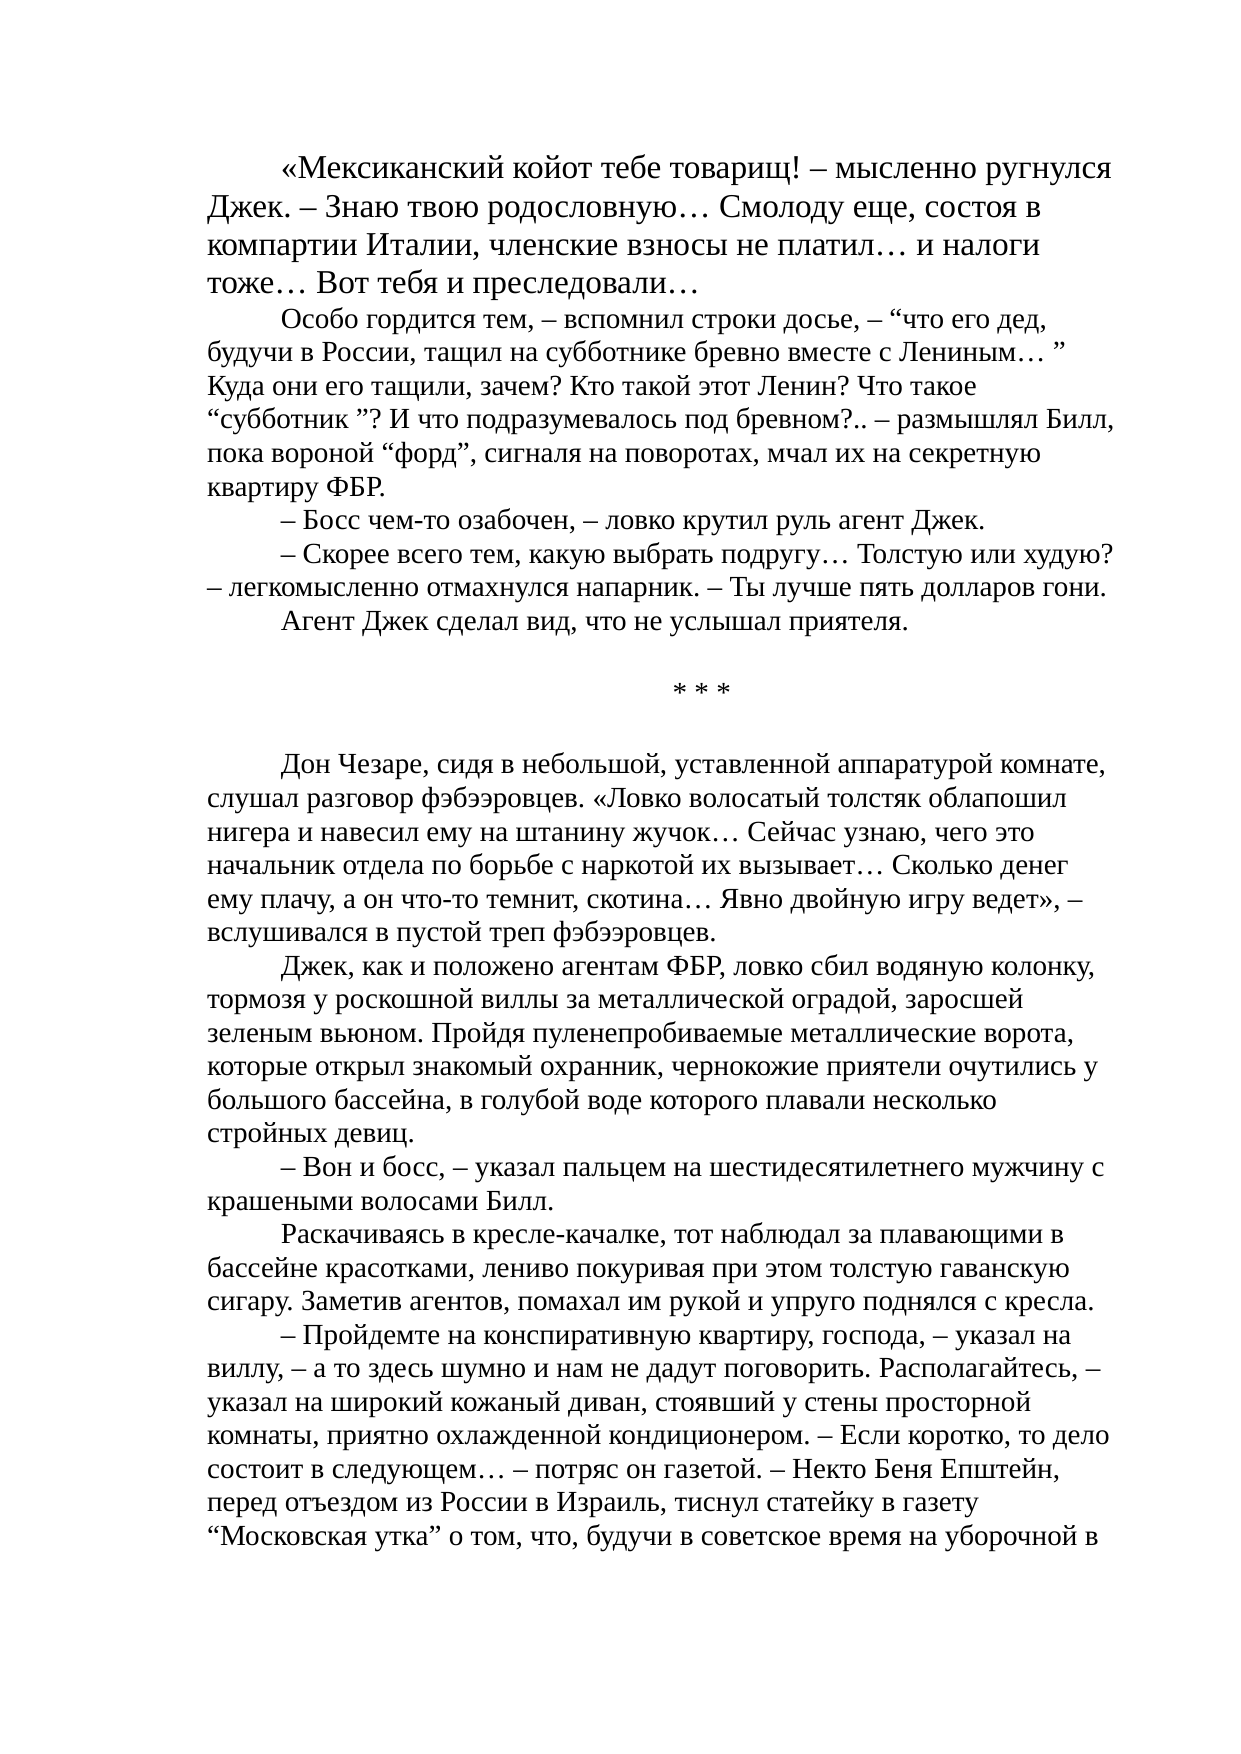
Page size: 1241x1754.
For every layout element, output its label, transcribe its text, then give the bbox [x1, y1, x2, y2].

text Особо гордится тем, – вспомнил строки досье, – “что его дед, будучи в России, тащил на субботнике бревно вместе с Лениным… ” Куда они его тащили, зачем? Кто такой этот Ленин? Что такое “субботник ”? И что подразумевалось под бревном?.. – размышлял Билл, пока вороной “форд”, сигналя на поворотах, мчал их на секретную квартиру ФБР. [207, 301, 1122, 502]
text – Пройдемте на конспиративную квартиру, господа, – указал на виллу, – а то здесь шумно и нам не дадут поговорить. Располагайтесь, – указал на широкий кожаный диван, стоявший у стены просторной комнаты, приятно охлажденной кондиционером. – Если коротко, то дело состоит в следующем… – потряс он газетой. – Некто Беня Епштейн, перед отъездом из России в Израиль, тиснул статейку в газету “Московская утка” о том, что, будучи в советское время на уборочной в [207, 1317, 1122, 1552]
text – Вон и босс, – указал пальцем на шестидесятилетнего мужчину с крашеными волосами Билл. [207, 1149, 1122, 1216]
text Раскачиваясь в кресле-качалке, тот наблюдал за плавающими в бассейне красотками, лениво покуривая при этом толстую гаванскую сигару. Заметив агентов, помахал им рукой и упруго поднялся с кресла. [207, 1216, 1122, 1317]
text – Босс чем-то озабочен, – ловко крутил руль агент Джек. [207, 502, 1122, 536]
text Дон Чезаре, сидя в небольшой, уставленной аппаратурой комнате, слушал разговор фэбээровцев. «Ловко волосатый толстяк облапошил нигера и навесил ему на штанину жучок… Сейчас узнаю, чего это начальник отдела по борьбе с наркотой их вызывает… Сколько денег ему плачу, а он что-то темнит, скотина… Явно двойную игру ведет», – вслушивался в пустой треп фэбээровцев. [207, 747, 1122, 948]
text – Скорее всего тем, какую выбрать подругу… Толстую или худую? – легкомысленно отмахнулся напарник. – Ты лучше пять долларов гони. [207, 536, 1122, 603]
text «Мексиканский койот тебе товарищ! – мысленно ругнулся Джек. – Знаю твою родословную… Смолоду еще, состоя в компартии Италии, членские взносы не платил… и налоги тоже… Вот тебя и преследовали… [207, 148, 1122, 301]
text Джек, как и положено агентам ФБР, ловко сбил водяную колонку, тормозя у роскошной виллы за металлической оградой, заросшей зеленым вьюном. Пройдя пуленепробиваемые металлические ворота, которые открыл знакомый охранник, чернокожие приятели очутились у большого бассейна, в голубой воде которого плавали несколько стройных девиц. [207, 948, 1122, 1149]
subtitle * * * [207, 675, 1122, 708]
text Агент Джек сделал вид, что не услышал приятеля. [207, 603, 1122, 636]
